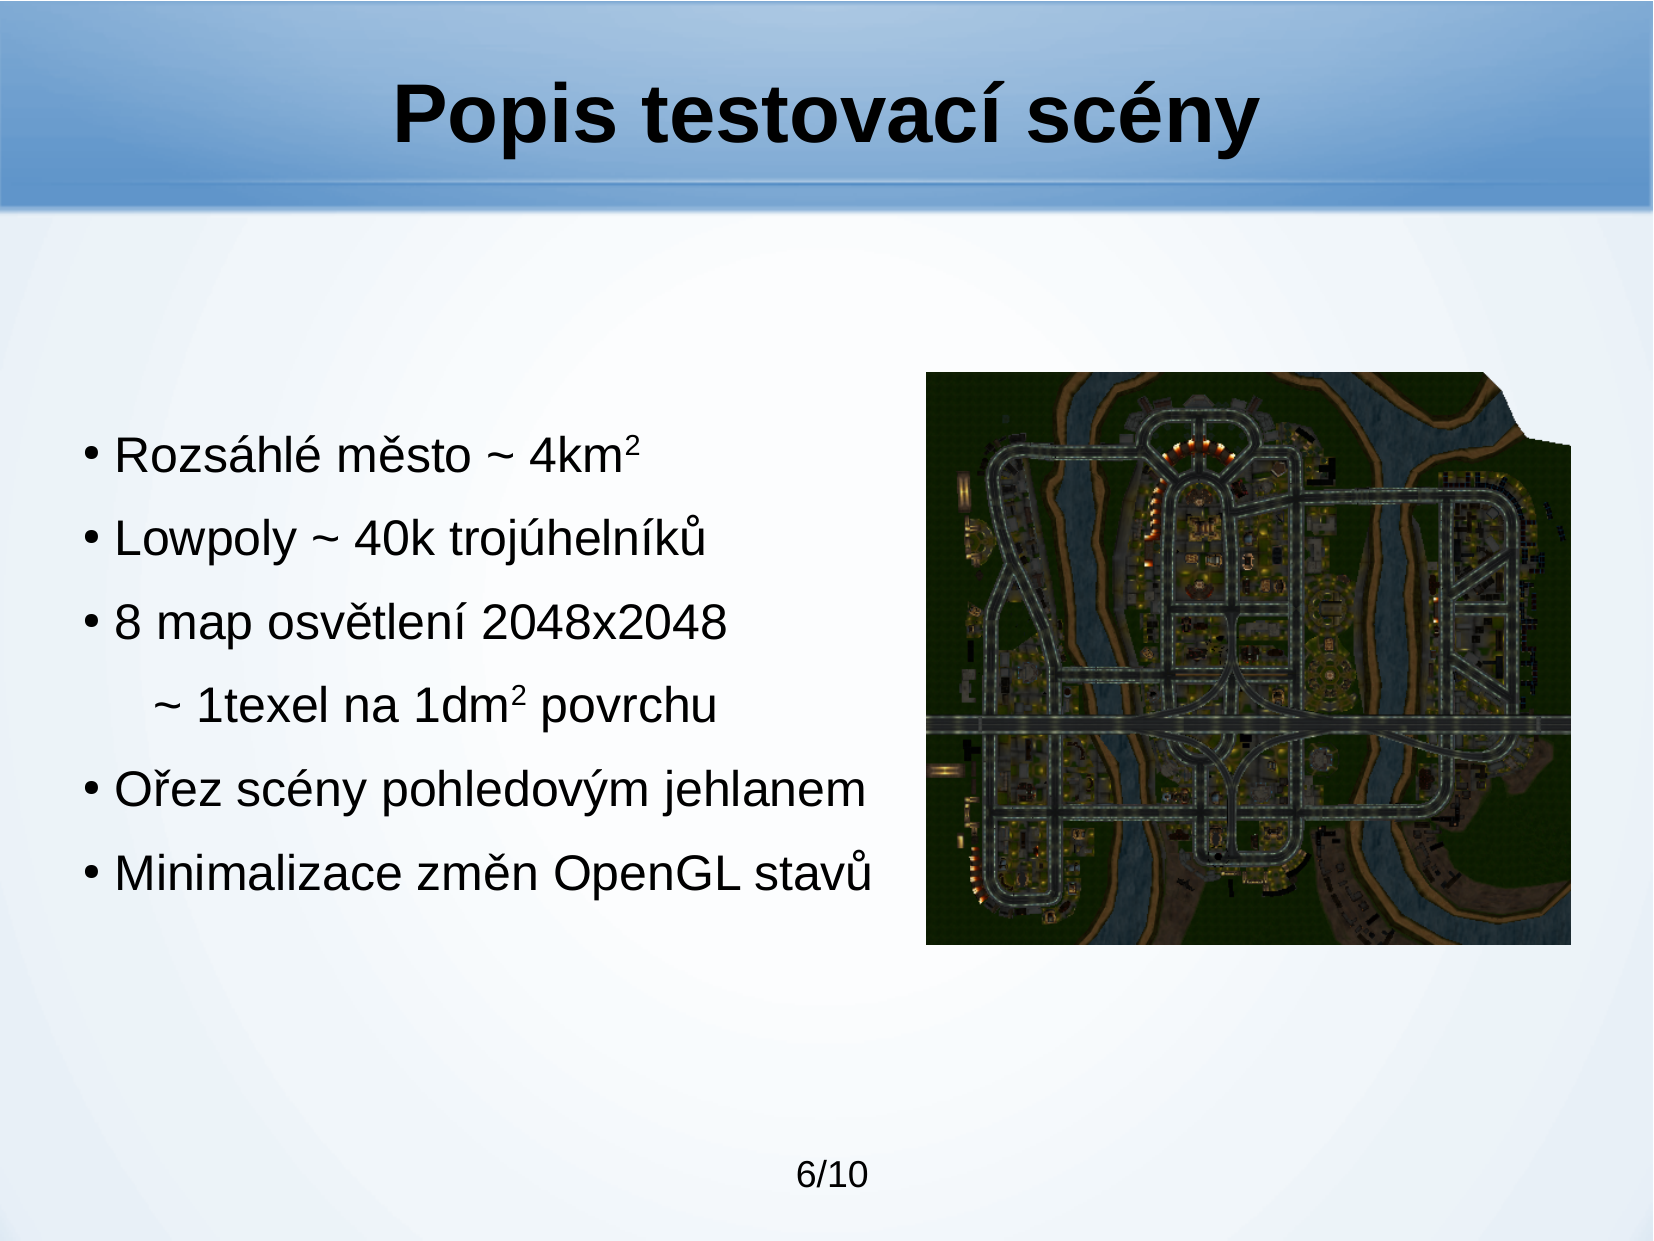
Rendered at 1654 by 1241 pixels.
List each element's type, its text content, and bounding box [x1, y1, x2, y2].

subtitle Rozsáhlé město ~ 4km2 Lowpoly ~ 40k trojúhelníků 8 map osvětlení 2048x2048 ~ 1texel na 1dm2 povrchu Ořez scény pohledovým jehlanem Minimalizace změn OpenGL stavů [82, 290, 1571, 1010]
text_box <number>/10 [590, 1145, 1074, 1216]
title Popis testovací scény [82, 49, 1571, 179]
picture [0, 1, 1653, 1241]
